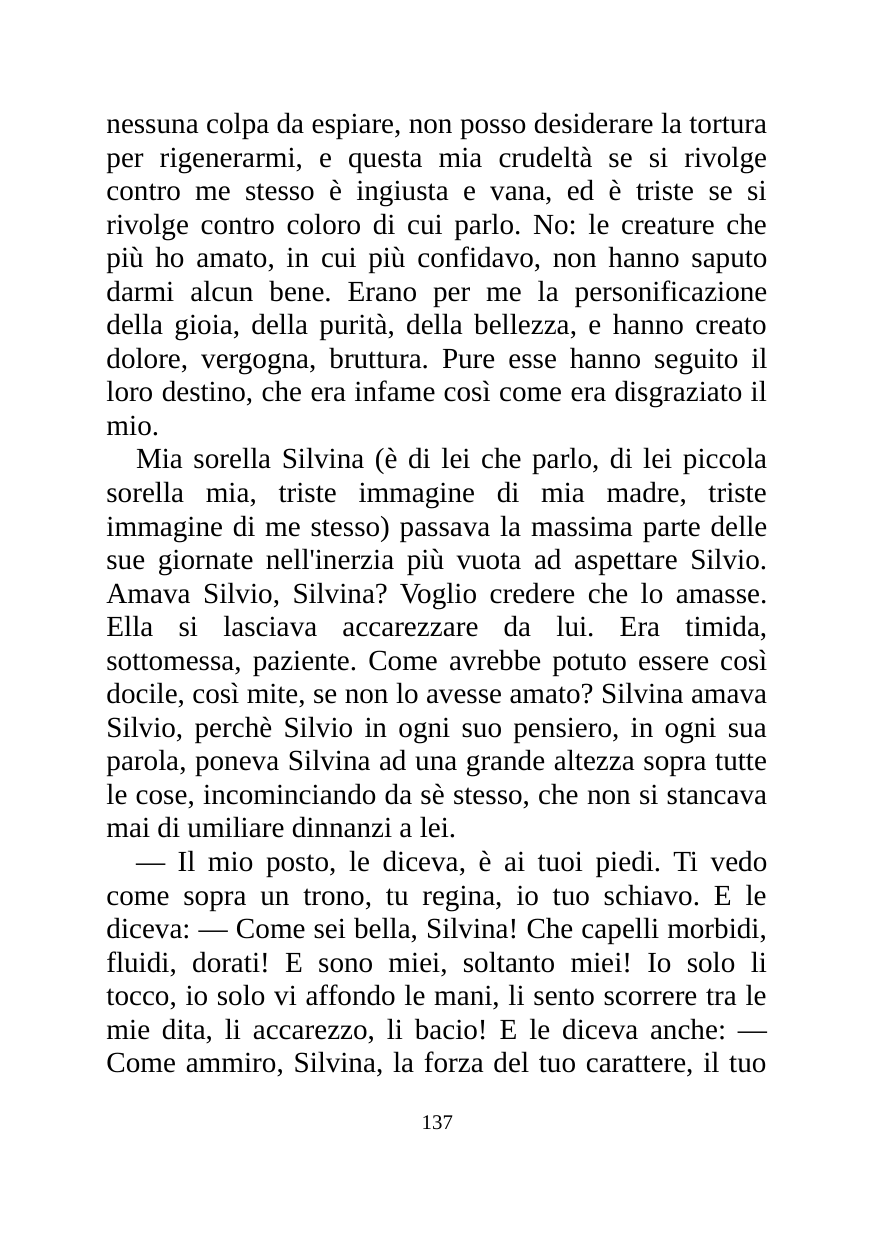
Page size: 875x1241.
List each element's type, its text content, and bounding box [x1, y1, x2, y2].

text — Il mio posto, le diceva, è ai tuoi piedi. Ti vedo come sopra un trono, tu regina, io tuo schiavo. E le diceva: — Come sei bella, Silvina! Che capelli morbidi, fluidi, dorati! E sono miei, soltanto miei! Io solo li tocco, io solo vi affondo le mani, li sento scorrere tra le mie dita, li accarezzo, li bacio! E le diceva anche: — Come ammiro, Silvina, la forza del tuo carattere, il tuo [106, 844, 768, 1079]
text Mia sorella Silvina (è di lei che parlo, di lei piccola sorella mia, triste immagine di mia madre, triste immagine di me stesso) passava la massima parte delle sue giornate nell'inerzia più vuota ad aspettare Silvio. Amava Silvio, Silvina? Voglio credere che lo amasse. Ella si lasciava accarezzare da lui. Era timida, sottomessa, paziente. Come avrebbe potuto essere così docile, così mite, se non lo avesse amato? Silvina amava Silvio, perchè Silvio in ogni suo pensiero, in ogni sua parola, poneva Silvina ad una grande altezza sopra tutte le cose, incominciando da sè stesso, che non si stancava mai di umiliare dinnanzi a lei. [106, 442, 768, 844]
text nessuna colpa da espiare, non posso desiderare la tortura per rigenerarmi, e questa mia crudeltà se si rivolge contro me stesso è ingiusta e vana, ed è triste se si rivolge contro coloro di cui parlo. No: le creature che più ho amato, in cui più confidavo, non hanno saputo darmi alcun bene. Erano per me la personificazione della gioia, della purità, della bellezza, e hanno creato dolore, vergogna, bruttura. Pure esse hanno seguito il loro destino, che era infame così come era disgraziato il mio. [106, 106, 768, 442]
